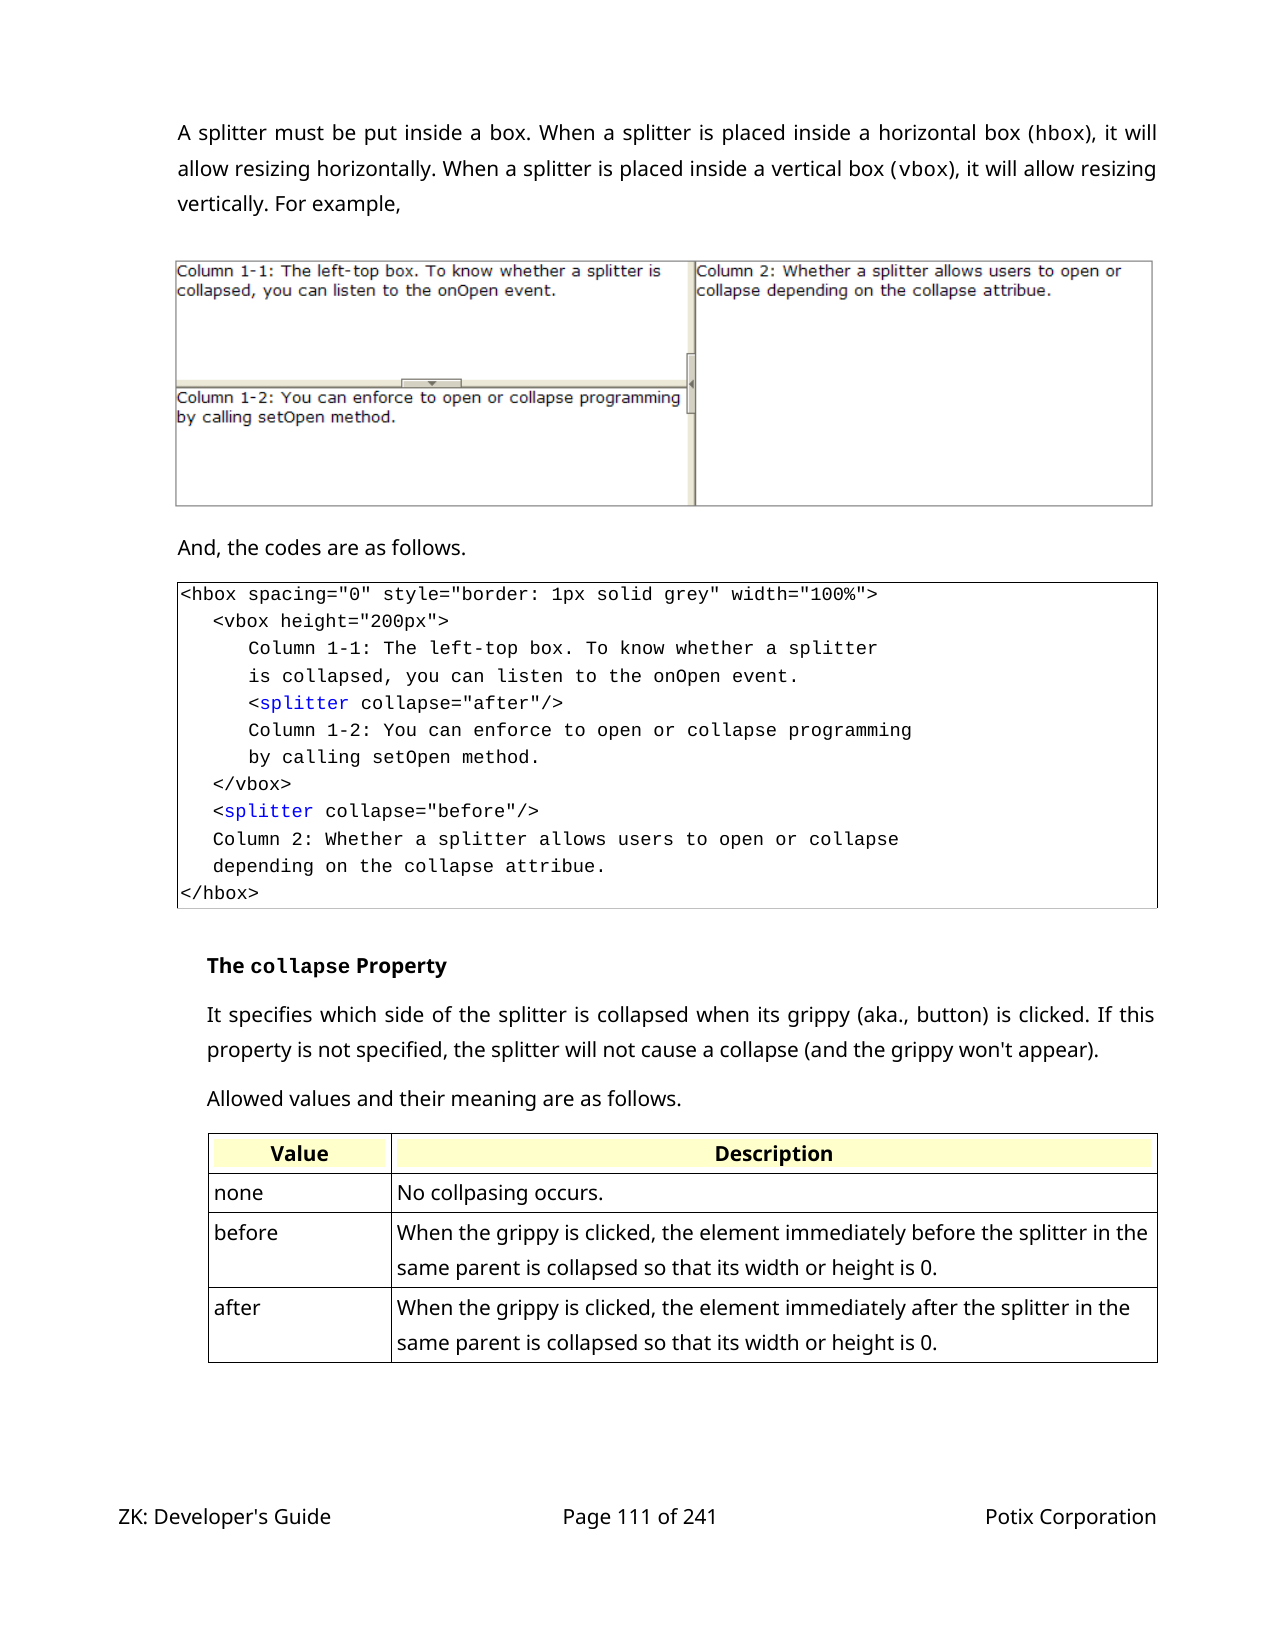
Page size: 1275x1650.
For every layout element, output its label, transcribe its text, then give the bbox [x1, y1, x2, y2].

text <hbox spacing="0" style="border: 1px solid grey" width="100%"> [178, 583, 1157, 606]
table_cell none [209, 1174, 391, 1212]
text Column 1-2: You can enforce to open or collapse programming [178, 718, 1157, 742]
text Allowed values and their meaning are as follows. [207, 1084, 1157, 1112]
subtitle The collapse Property [207, 951, 1157, 979]
text is collapsed, you can listen to the onOpen event. [178, 663, 1157, 688]
text <splitter collapse="before"/> [178, 799, 1157, 824]
table_cell before [209, 1213, 391, 1287]
text </hbox> [178, 881, 1157, 908]
table_cell after [209, 1288, 391, 1362]
text Column 2: Whether a splitter allows users to open or collapse [178, 827, 1157, 851]
text A splitter must be put inside a box. When a splitter is placed inside a horizontal box (hbox), it will allow resizing horizontally. When a splitter is placed inside a vertical box (vbox), it will allow resizing vertically. For example, [177, 118, 1157, 217]
text by calling setOpen method. [178, 745, 1157, 769]
table_cell When the grippy is clicked, the element immediately after the splitter in the same parent is collapsed so that its width or height is 0. [392, 1288, 1157, 1362]
text depending on the collapse attribue. [178, 854, 1157, 878]
text <vbox height="200px"> [178, 609, 1157, 633]
text Column 1-1: The left-top box. To know whether a splitter [178, 636, 1157, 661]
text <splitter collapse="after"/> [178, 691, 1157, 715]
text </vbox> [178, 772, 1157, 796]
table_header Value [209, 1134, 391, 1173]
table_cell When the grippy is clicked, the element immediately before the splitter in the same parent is collapsed so that its width or height is 0. [392, 1213, 1157, 1287]
table_header Description [392, 1134, 1157, 1173]
picture [173, 257, 1154, 509]
text And, the codes are as follows. [177, 533, 1157, 561]
text It specifies which side of the splitter is collapsed when its grippy (aka., button) is clicked. If this property is not specified, the splitter will not cause a collapse (and the grippy won't appear). [207, 1000, 1157, 1063]
table_cell No collpasing occurs. [392, 1174, 1157, 1212]
